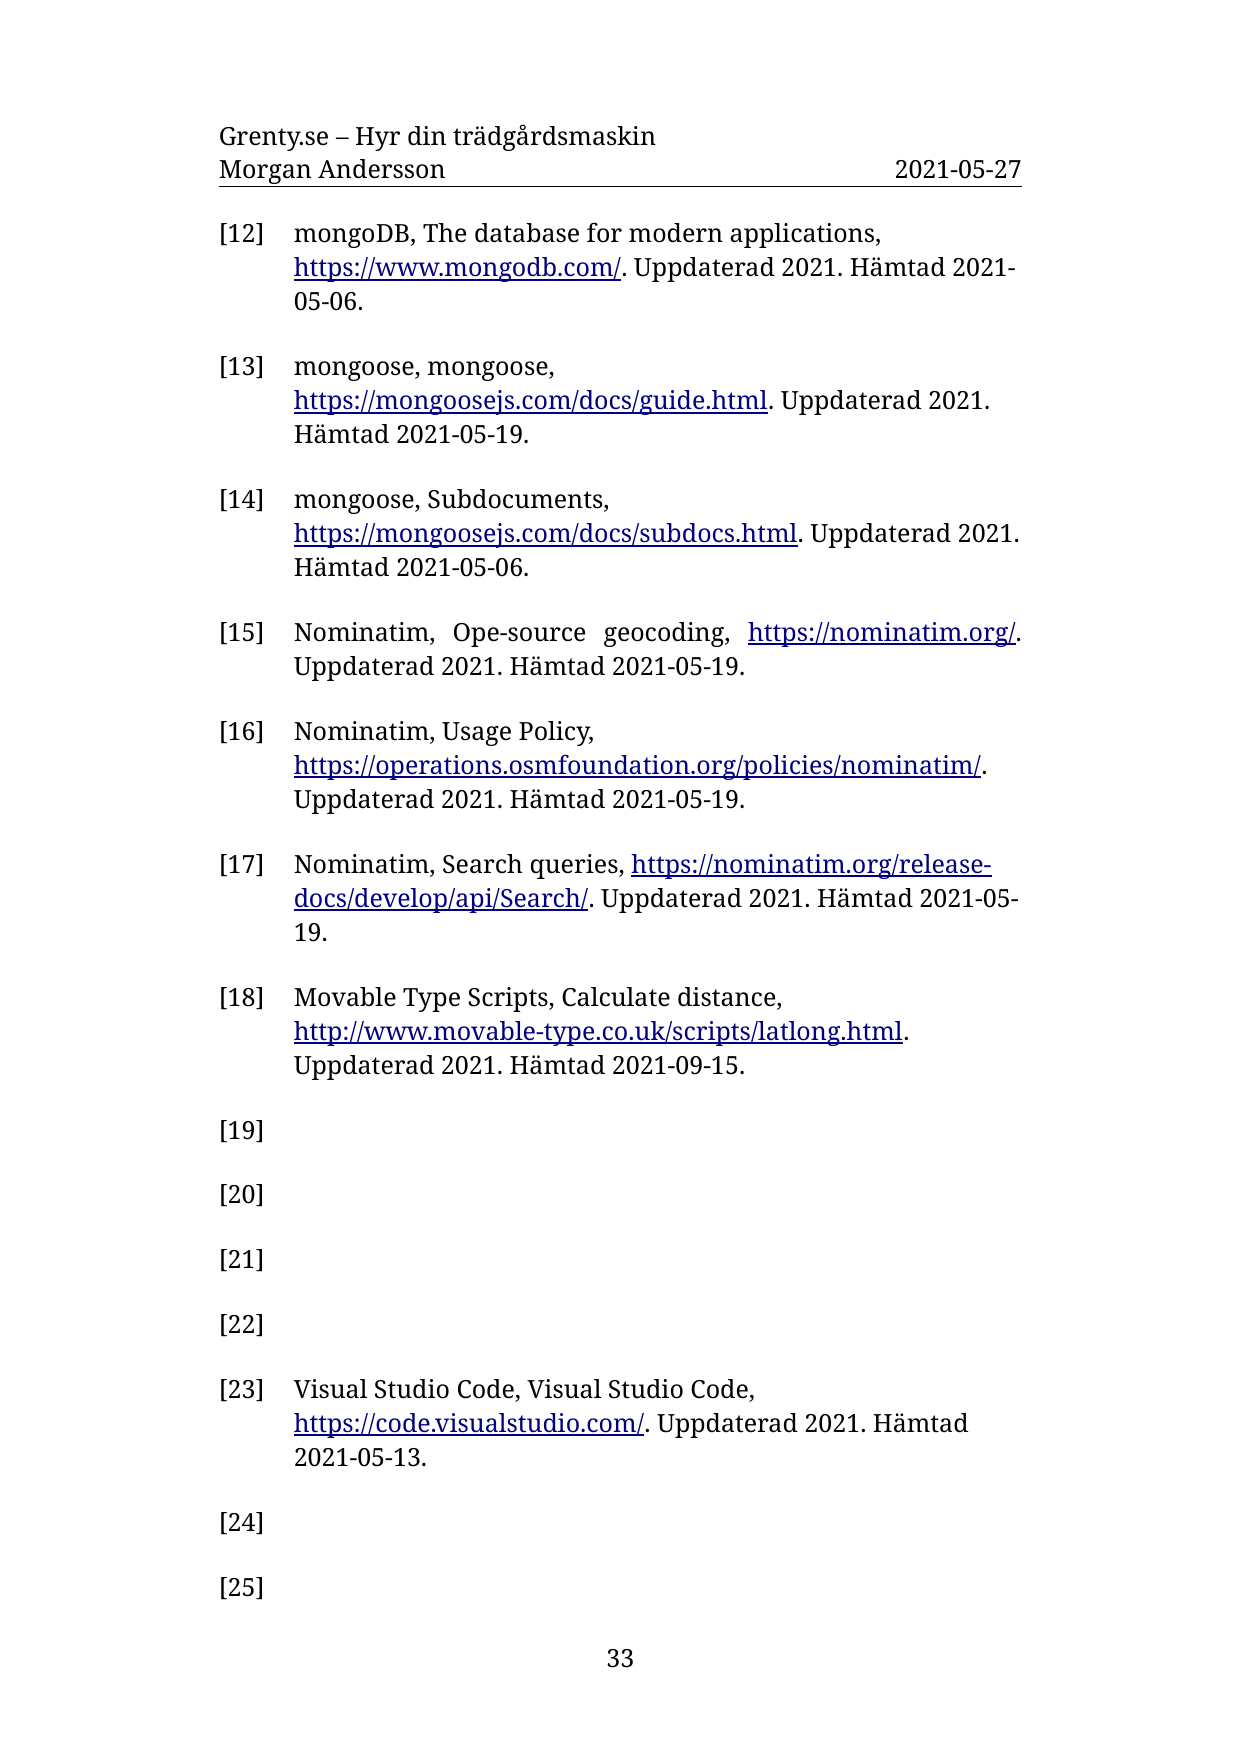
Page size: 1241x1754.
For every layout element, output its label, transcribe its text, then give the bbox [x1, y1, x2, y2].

list mongoose, Subdocuments, https://mongoosejs.com/docs/subdocs.html. Uppdaterad 2021. Hämtad 2021-05-06. [218, 482, 1022, 584]
list Nominatim, Search queries, https://nominatim.org/release-docs/develop/api/Search/. Uppdaterad 2021. Hämtad 2021-05-19. [218, 846, 1022, 949]
list Visual Studio Code, Visual Studio Code, https://code.visualstudio.com/. Uppdaterad 2021. Hämtad 2021-05-13. [218, 1371, 1022, 1474]
list Nominatim, Usage Policy, https://operations.osmfoundation.org/policies/nominatim/. Uppdaterad 2021. Hämtad 2021-05-19. [218, 713, 1022, 816]
list Movable Type Scripts, Calculate distance, http://www.movable-type.co.uk/scripts/latlong.html. Uppdaterad 2021. Hämtad 2021-09-15. [218, 979, 1022, 1082]
list Nominatim, Ope-source geocoding, https://nominatim.org/. Uppdaterad 2021. Hämtad 2021-05-19. [218, 615, 1022, 683]
list mongoDB, The database for modern applications, https://www.mongodb.com/. Uppdaterad 2021. Hämtad 2021-05-06. [218, 216, 1022, 318]
list mongoose, mongoose, https://mongoosejs.com/docs/guide.html. Uppdaterad 2021. Hämtad 2021-05-19. [218, 349, 1022, 451]
